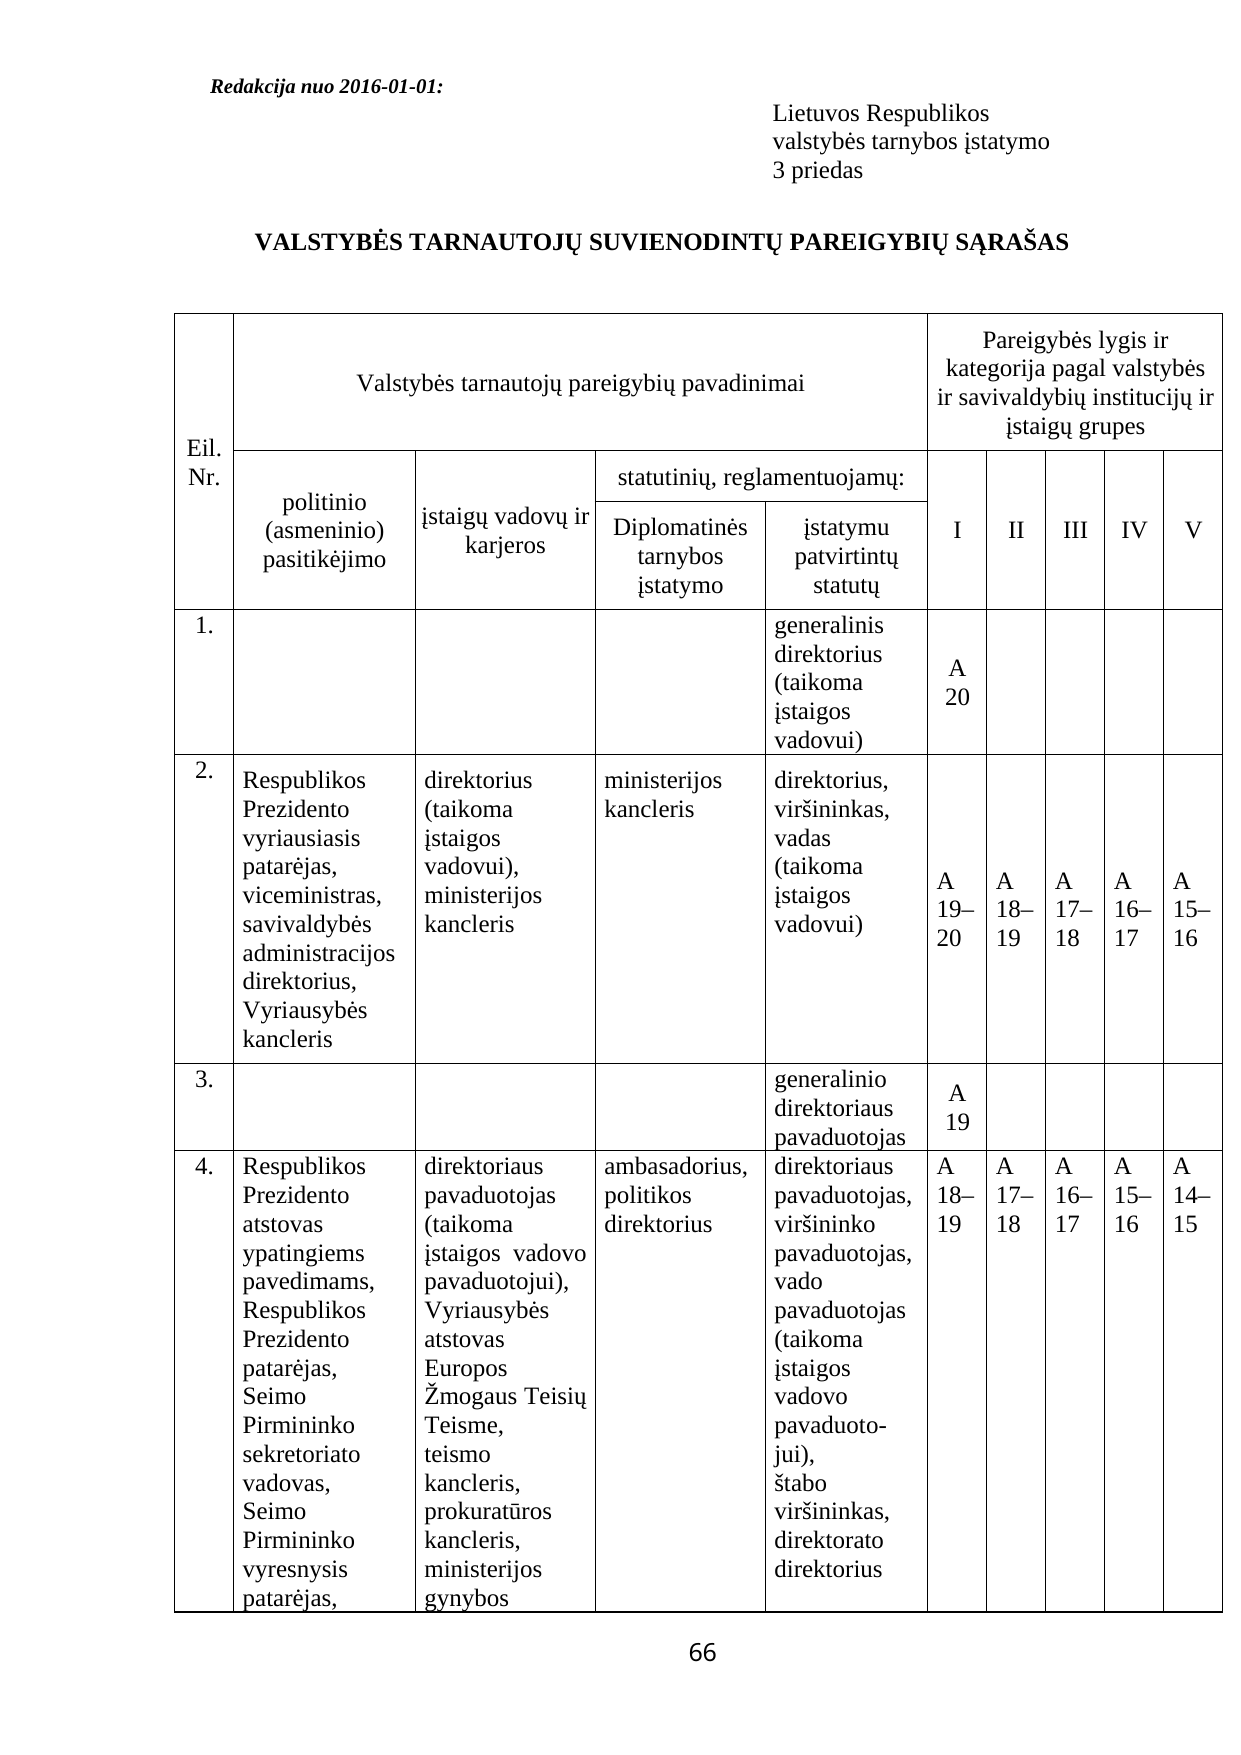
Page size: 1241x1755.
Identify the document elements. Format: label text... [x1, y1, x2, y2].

table_cell direktoriaus pavaduotojas (taikoma įstaigos vadovo pavaduotojui), Vyriausybės atstovas Europos Žmogaus Teisių Teisme, teismo kancleris, prokuratūros kancleris, ministerijos gynybos [416, 1151, 595, 1611]
text valstybės tarnybos įstatymo [772, 126, 1120, 155]
table_header Eil. Nr. [175, 314, 233, 609]
table_cell [1046, 1064, 1104, 1150]
table_cell statutinių, reglamentuojamų: [596, 451, 927, 501]
table_cell A 17–18 [987, 1151, 1045, 1611]
table_cell generalinis direktorius (taikoma įstaigos vadovui) [766, 610, 927, 754]
table_cell V [1164, 451, 1222, 609]
table_cell A 14–15 [1164, 1151, 1222, 1611]
table_header Valstybės tarnautojų pareigybių pavadinimai [234, 314, 927, 450]
table_cell III [1046, 451, 1104, 609]
table_cell A 16–17 [1046, 1151, 1104, 1611]
table_cell politinio (asmeninio) pasitikėjimo [234, 451, 415, 609]
table_cell IV [1105, 451, 1163, 609]
table_cell [1164, 610, 1222, 754]
table_cell [987, 610, 1045, 754]
text Redakcija nuo 2016-01-01: [210, 73, 1120, 98]
text 3 priedas [772, 155, 1120, 184]
table_cell [416, 610, 595, 754]
table_cell II [987, 451, 1045, 609]
table_cell A 20 [928, 610, 986, 754]
table_cell generalinio direktoriaus pavaduotojas [766, 1064, 927, 1150]
table_cell [1046, 610, 1104, 754]
table_cell 4. [175, 1151, 233, 1611]
text VALSTYBĖS TARNAUTOJŲ SUVIENODINTŲ PAREIGYBIŲ SĄRAŠAS [210, 227, 1120, 256]
table_cell A 16–17 [1105, 755, 1163, 1063]
table_cell [234, 610, 415, 754]
table_cell A 15–16 [1164, 755, 1222, 1063]
table_cell 1. [175, 610, 233, 754]
table_cell A 17–18 [1046, 755, 1104, 1063]
table_cell Respublikos Prezidento vyriausiasis patarėjas, viceministras, savivaldybės administracijos direktorius, Vyriausybės kancleris [234, 755, 415, 1063]
table_cell [1105, 610, 1163, 754]
table_cell A 19–20 [928, 755, 986, 1063]
table_cell A 15–16 [1105, 1151, 1163, 1611]
table_cell Respublikos Prezidento atstovas ypatingiems pavedimams, Respublikos Prezidento patarėjas, Seimo Pirmininko sekretoriato vadovas, Seimo Pirmininko vyresnysis patarėjas, [234, 1151, 415, 1611]
table_header Pareigybės lygis ir kategorija pagal valstybės ir savivaldybių institucijų ir įstaigų grupes [928, 314, 1222, 450]
table_cell įstatymu patvirtintų statutų [766, 502, 927, 609]
table_cell [416, 1064, 595, 1150]
table_cell [1105, 1064, 1163, 1150]
table_cell [596, 610, 765, 754]
table_cell 3. [175, 1064, 233, 1150]
table_cell A 18–19 [928, 1151, 986, 1611]
table_cell [596, 1064, 765, 1150]
table_cell direktoriaus pavaduotojas, viršininko pavaduotojas, vado pavaduotojas (taikoma įstaigos vadovo pavaduoto-jui), štabo viršininkas, direktorato direktorius [766, 1151, 927, 1611]
table_cell A 18–19 [987, 755, 1045, 1063]
table_cell [987, 1064, 1045, 1150]
table_cell 2. [175, 755, 233, 1063]
table_cell ministerijos kancleris [596, 755, 765, 1063]
table_cell ambasadorius, politikos direktorius [596, 1151, 765, 1611]
table_cell I [928, 451, 986, 609]
table_cell A 19 [928, 1064, 986, 1150]
table_cell direktorius (taikoma įstaigos vadovui), ministerijos kancleris [416, 755, 595, 1063]
table_cell Diplomatinės tarnybos įstatymo [596, 502, 765, 609]
table_cell įstaigų vadovų ir karjeros [416, 451, 595, 609]
table_cell [234, 1064, 415, 1150]
table_cell direktorius, viršininkas, vadas (taikoma įstaigos vadovui) [766, 755, 927, 1063]
text Lietuvos Respublikos [772, 98, 1120, 126]
table_cell [1164, 1064, 1222, 1150]
